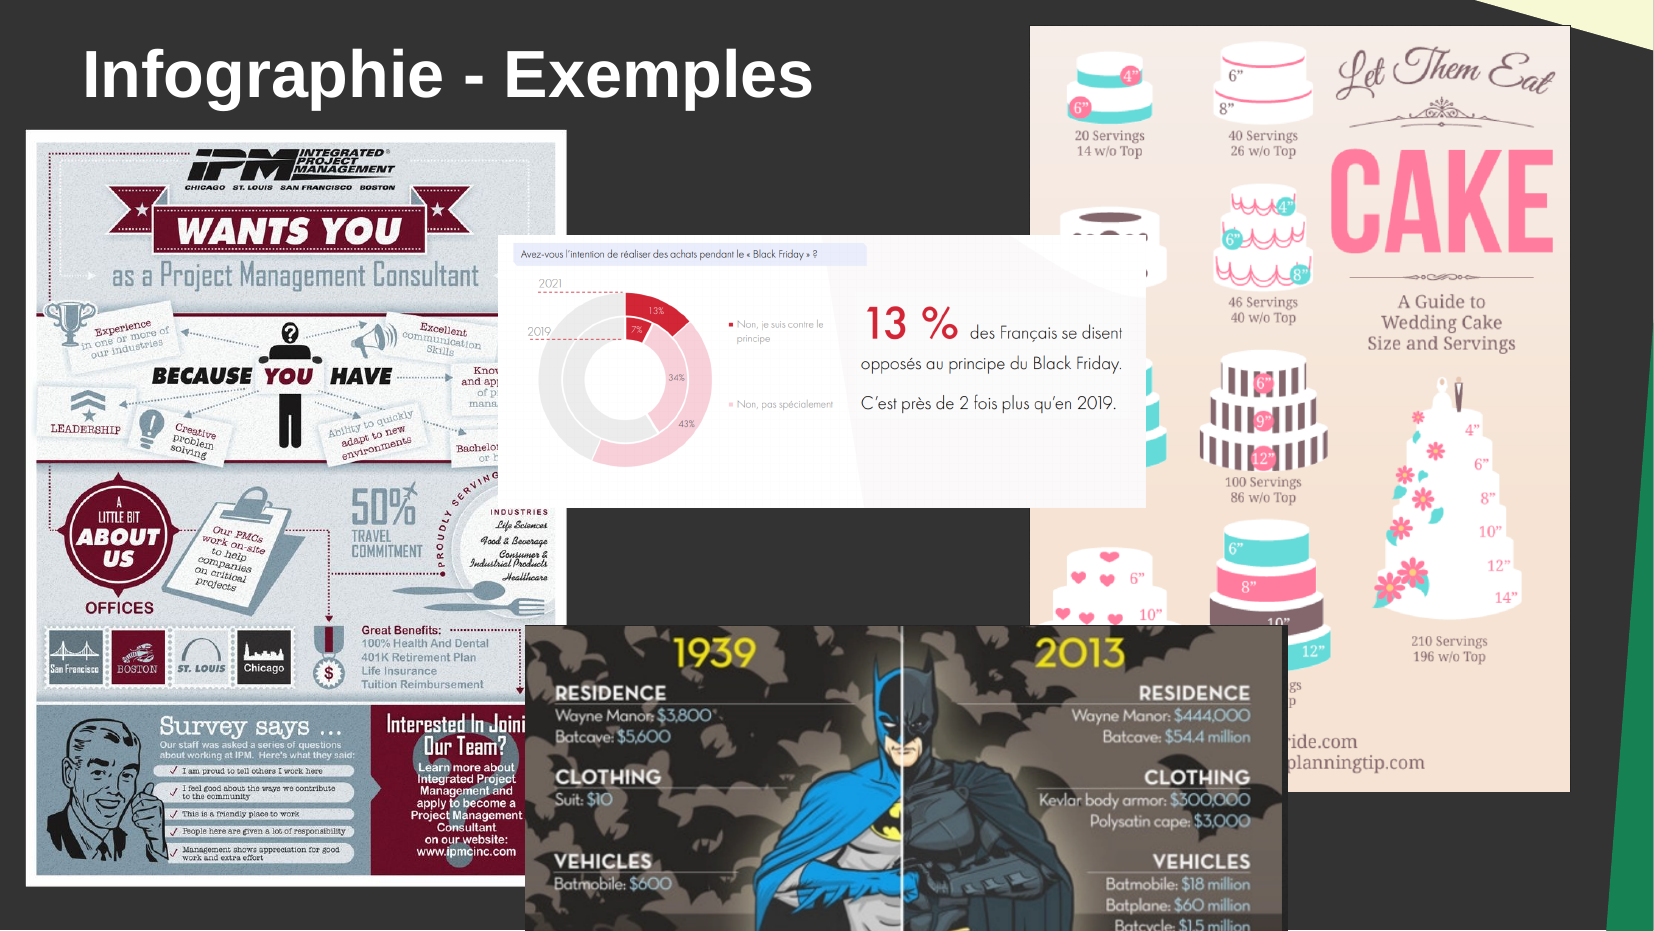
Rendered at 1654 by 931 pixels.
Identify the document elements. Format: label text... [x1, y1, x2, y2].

picture [25, 25, 1571, 931]
text_box [1606, 313, 1654, 931]
title Infographie - Exemples [82, 37, 1029, 122]
text_box [1474, 0, 1654, 51]
